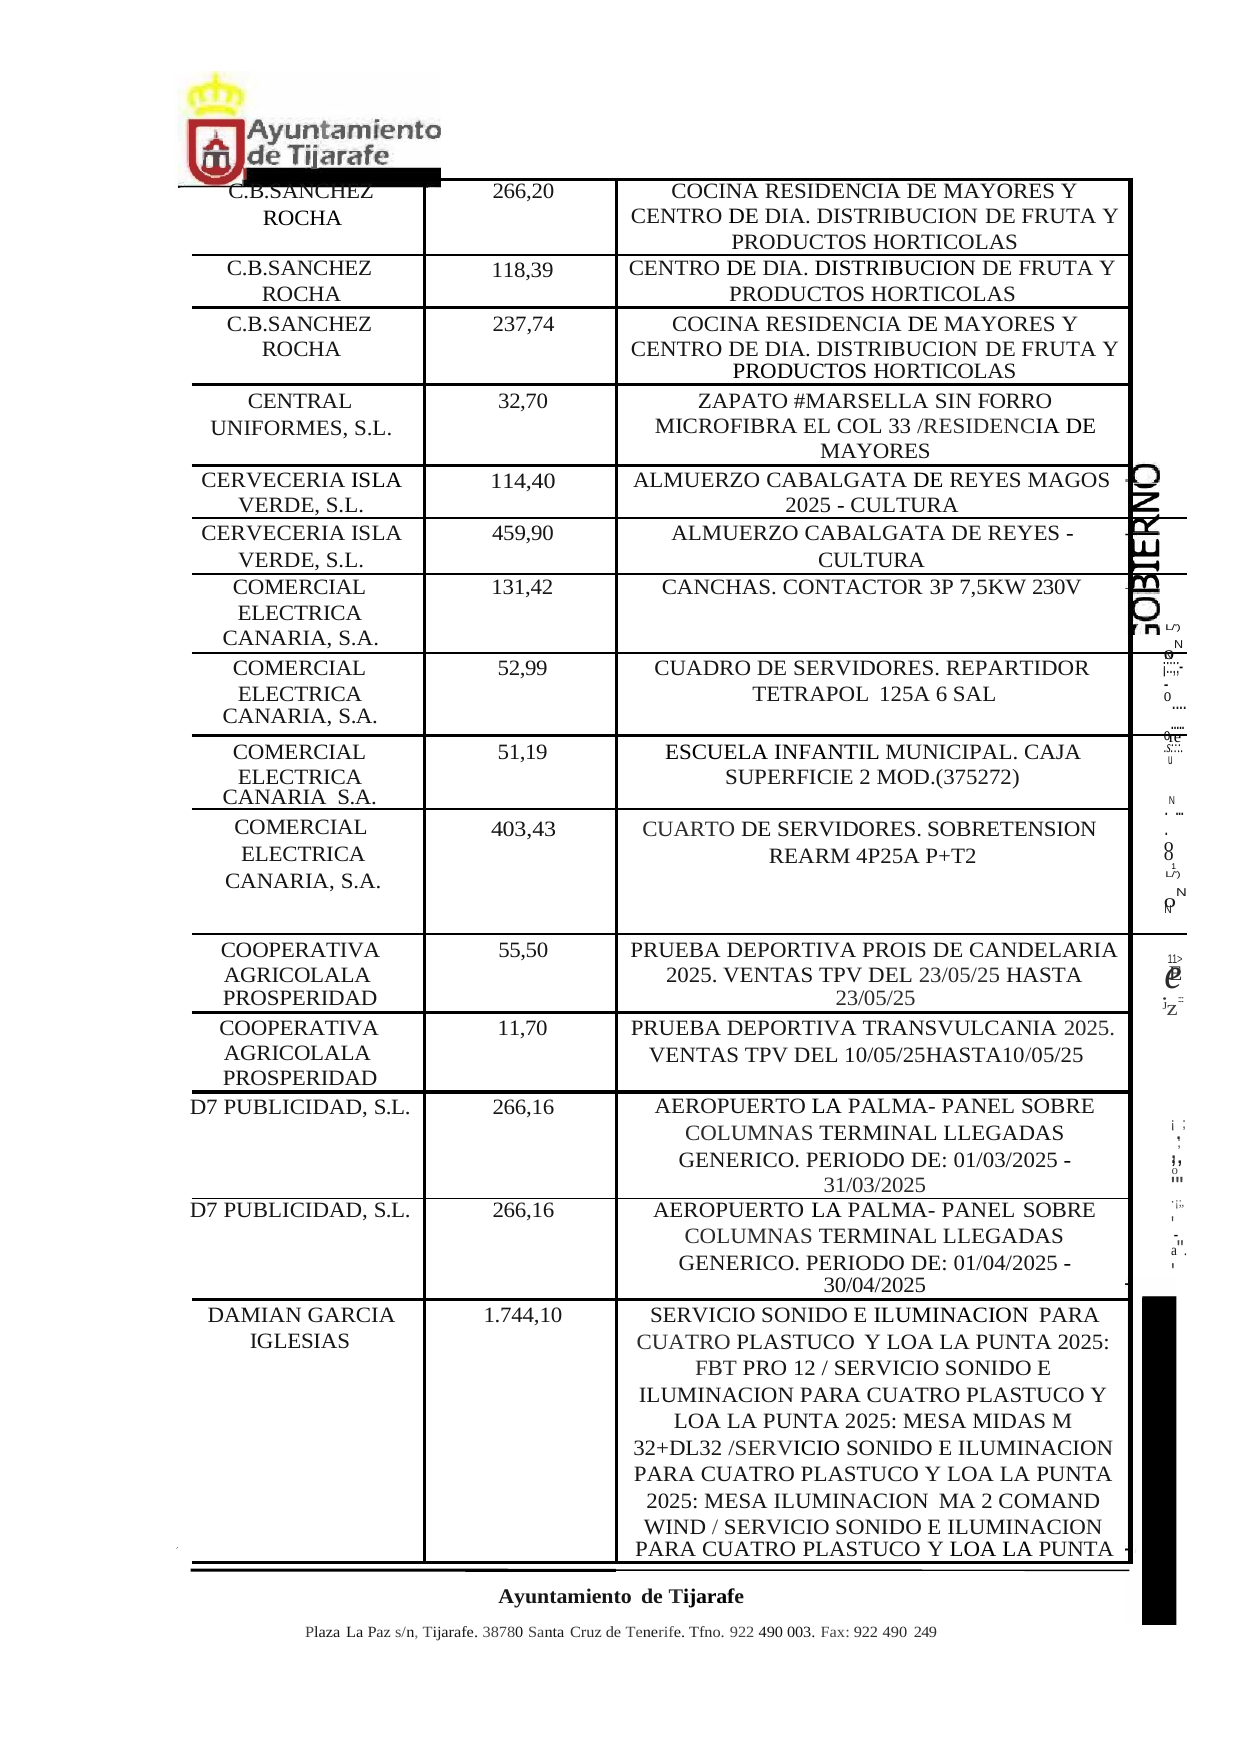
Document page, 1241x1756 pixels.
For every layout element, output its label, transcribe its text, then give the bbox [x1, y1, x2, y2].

table_cell ZAPATO #MARSELLA SIN FORRO MICROFIBRA EL COL 33 /RESIDENCIA DE MAYORES [618, 386, 1128, 464]
table_cell 51,19 [426, 737, 615, 808]
table_cell DAMIAN GARCIA IGLESIAS [192, 1301, 423, 1561]
table_cell [1160, 519, 1187, 573]
table_cell ESCUELA INFANTIL MUNICIPAL. CAJA SUPERFICIE 2 MOD.(375272) [618, 737, 1128, 808]
table_cell 1.744,10 [426, 1301, 615, 1561]
table_cell SERVICIO SONIDO E ILUMINACION PARA CUATRO PLASTUCO Y LOA LA PUNTA 2025: FBT PRO 12 / SERVICIO SONIDO E ILUMINACION PARA CUATRO PLASTUCO Y LOA LA PUNTA 2025: MESA MIDAS M 32+DL32 /SERVICIO SONIDO E ILUMINACION PARA CUATRO PLASTUCO Y LOA LA PUNTA 2025: MESA ILUMINACION MA 2 COMAND WIND / SERVICIO SONIDO E ILUMINACION PARA CUATRO PLASTUCO Y LOA LA PUNTA [618, 1301, 1125, 1561]
table_cell AEROPUERTO LA PALMA- PANEL SOBRE COLUMNAS TERMINAL LLEGADAS GENERICO. PERIODO DE: 01/04/2025 - 30/04/2025 [618, 1199, 1128, 1297]
table_cell 11> E •z:::J ¡.;,; ,, o "' ·¡;, '-a".' [1133, 935, 1187, 1561]
table_header 266,20 [426, 181, 615, 254]
table_header COCINA RESIDENCIA DE MAYORES Y CENTRO DE DIA. DISTRIBUCION DE FRUTA Y PRODUCTOS HORTICOLAS [618, 181, 1128, 254]
table_cell C.B.SANCHEZ ROCHA [192, 309, 423, 383]
table_cell COMERCIAL ELECTRICA CANARIA S.A. [192, 737, 423, 808]
table_header [1133, 178, 1187, 517]
table_cell re .s:::. u .N.... o o 1 L/') oN Ne [1133, 736, 1187, 933]
table_cell 32,70 [426, 386, 615, 464]
table_cell AEROPUERTO LA PALMA- PANEL SOBRE COLUMNAS TERMINAL LLEGADAS GENERICO. PERIODO DE: 01/03/2025 - 31/03/2025 [618, 1094, 1128, 1198]
table_cell CENTRAL UNIFORMES, S.L. [192, 386, 423, 464]
table_cell 11,70 [426, 1014, 615, 1090]
table_cell CERVECERIA ISLA VERDE, S.L. [192, 519, 423, 573]
table_cell 55,50 [426, 935, 615, 1011]
table_cell COOPERATIVA AGRICOLALA PROSPERIDAD [192, 1014, 423, 1090]
table_cell ALMUERZO CABALGATA DE REYES MAGOS 2025 - CULTURA [618, 467, 1125, 517]
table_cell 118,39 [426, 256, 615, 306]
table_cell N ¡::;;- -o.... o..... [1133, 654, 1187, 734]
table_cell 131,42 [426, 575, 615, 652]
table_cell PRUEBA DEPORTIVA PROIS DE CANDELARIA 2025. VENTAS TPV DEL 23/05/25 HASTA 23/05/25 [618, 935, 1128, 1011]
table_cell 52,99 [426, 654, 615, 734]
table_cell CANCHAS. CONTACTOR 3P 7,5KW 230V [618, 575, 1128, 652]
table_cell 403,43 [426, 810, 615, 933]
table_cell L/') oN [1133, 575, 1187, 652]
table_cell COMERCIAL ELECTRICA CANARIA, S.A. [192, 654, 423, 734]
table_cell 266,16 [426, 1199, 615, 1297]
table_cell ALMUERZO CABALGATA DE REYES - CULTURA [618, 519, 1125, 573]
table_cell 114,40 [426, 467, 615, 517]
table_cell 237,74 [426, 309, 615, 383]
table_cell D7 PUBLICIDAD, S.L. [192, 1094, 423, 1198]
table_cell COMERCIAL ELECTRICA CANARIA, S.A. [192, 575, 423, 652]
table_cell CENTRO DE DIA. DISTRIBUCION DE FRUTA Y PRODUCTOS HORTICOLAS [618, 256, 1128, 306]
table_cell D7 PUBLICIDAD, S.L. [192, 1199, 423, 1297]
table_cell CERVECERIA ISLA VERDE, S.L. [192, 467, 423, 517]
table_cell CUADRO DE SERVIDORES. REPARTIDOR TETRAPOL 125A 6 SAL [618, 654, 1128, 734]
table_cell COOPERATIVA AGRICOLALA PROSPERIDAD [192, 935, 423, 1011]
table_cell COMERCIAL ELECTRICA CANARIA, S.A. [192, 810, 423, 933]
table_cell 459,90 [426, 519, 615, 573]
table_header C.B.SANCHEZ ROCHA [192, 188, 423, 254]
table_cell PRUEBA DEPORTIVA TRANSVULCANIA 2025. VENTAS TPV DEL 10/05/25HASTA10/05/25 [618, 1014, 1128, 1090]
table_cell COCINA RESIDENCIA DE MAYORES Y CENTRO DE DIA. DISTRIBUCION DE FRUTA Y PRODUCTOS HORTICOLAS [618, 309, 1128, 383]
table_cell CUARTO DE SERVIDORES. SOBRETENSION REARM 4P25A P+T2 [618, 810, 1128, 933]
table_cell C.B.SANCHEZ ROCHA [192, 256, 423, 306]
table_cell 266,16 [426, 1094, 615, 1198]
